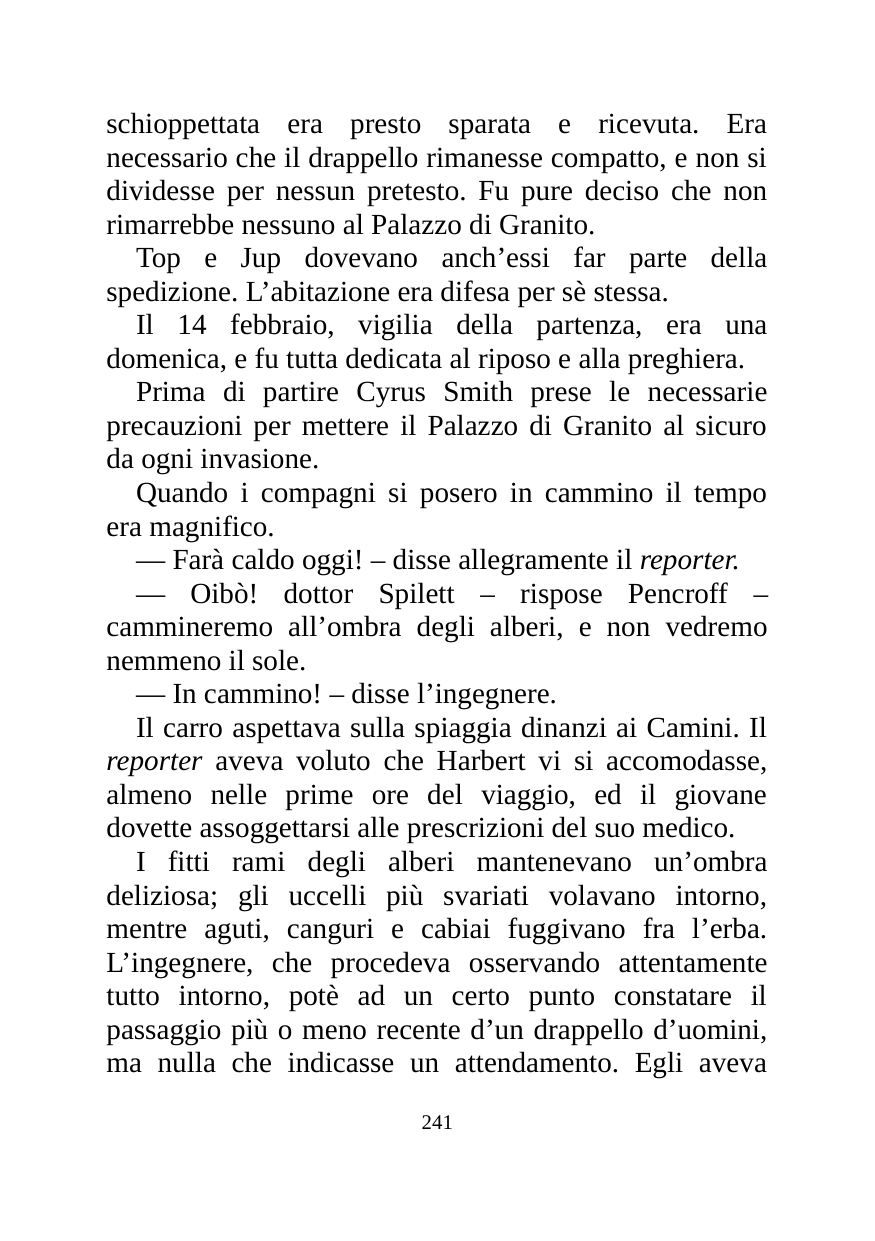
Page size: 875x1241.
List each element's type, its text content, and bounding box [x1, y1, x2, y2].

text I fitti rami degli alberi mantenevano un’ombra deliziosa; gli uccelli più svariati volavano intorno, mentre aguti, canguri e cabiai fuggivano fra l’erba. L’ingegnere, che procedeva osservando attentamente tutto intorno, potè ad un certo punto constatare il passaggio più o meno recente d’un drappello d’uomini, ma nulla che indicasse un attendamento. Egli aveva [106, 844, 768, 1079]
text — In cammino! – disse l’ingegnere. [106, 676, 768, 710]
text Quando i compagni si posero in cammino il tempo era magnifico. [106, 475, 768, 542]
text Il 14 febbraio, vigilia della partenza, era una domenica, e fu tutta dedicata al riposo e alla preghiera. [106, 307, 768, 374]
text Top e Jup dovevano anch’essi far parte della spedizione. L’abitazione era difesa per sè stessa. [106, 240, 768, 307]
text — Oibò! dottor Spilett – rispose Pencroff – cammineremo all’ombra degli alberi, e non vedremo nemmeno il sole. [106, 576, 768, 676]
text schioppettata era presto sparata e ricevuta. Era necessario che il drappello rimanesse compatto, e non si dividesse per nessun pretesto. Fu pure deciso che non rimarrebbe nessuno al Palazzo di Granito. [106, 106, 768, 240]
text Prima di partire Cyrus Smith prese le necessarie precauzioni per mettere il Palazzo di Granito al sicuro da ogni invasione. [106, 374, 768, 475]
text Il carro aspettava sulla spiaggia dinanzi ai Camini. Il reporter aveva voluto che Harbert vi si accomodasse, almeno nelle prime ore del viaggio, ed il giovane dovette assoggettarsi alle prescrizioni del suo medico. [106, 710, 768, 844]
text — Farà caldo oggi! – disse allegramente il reporter. [106, 542, 768, 576]
